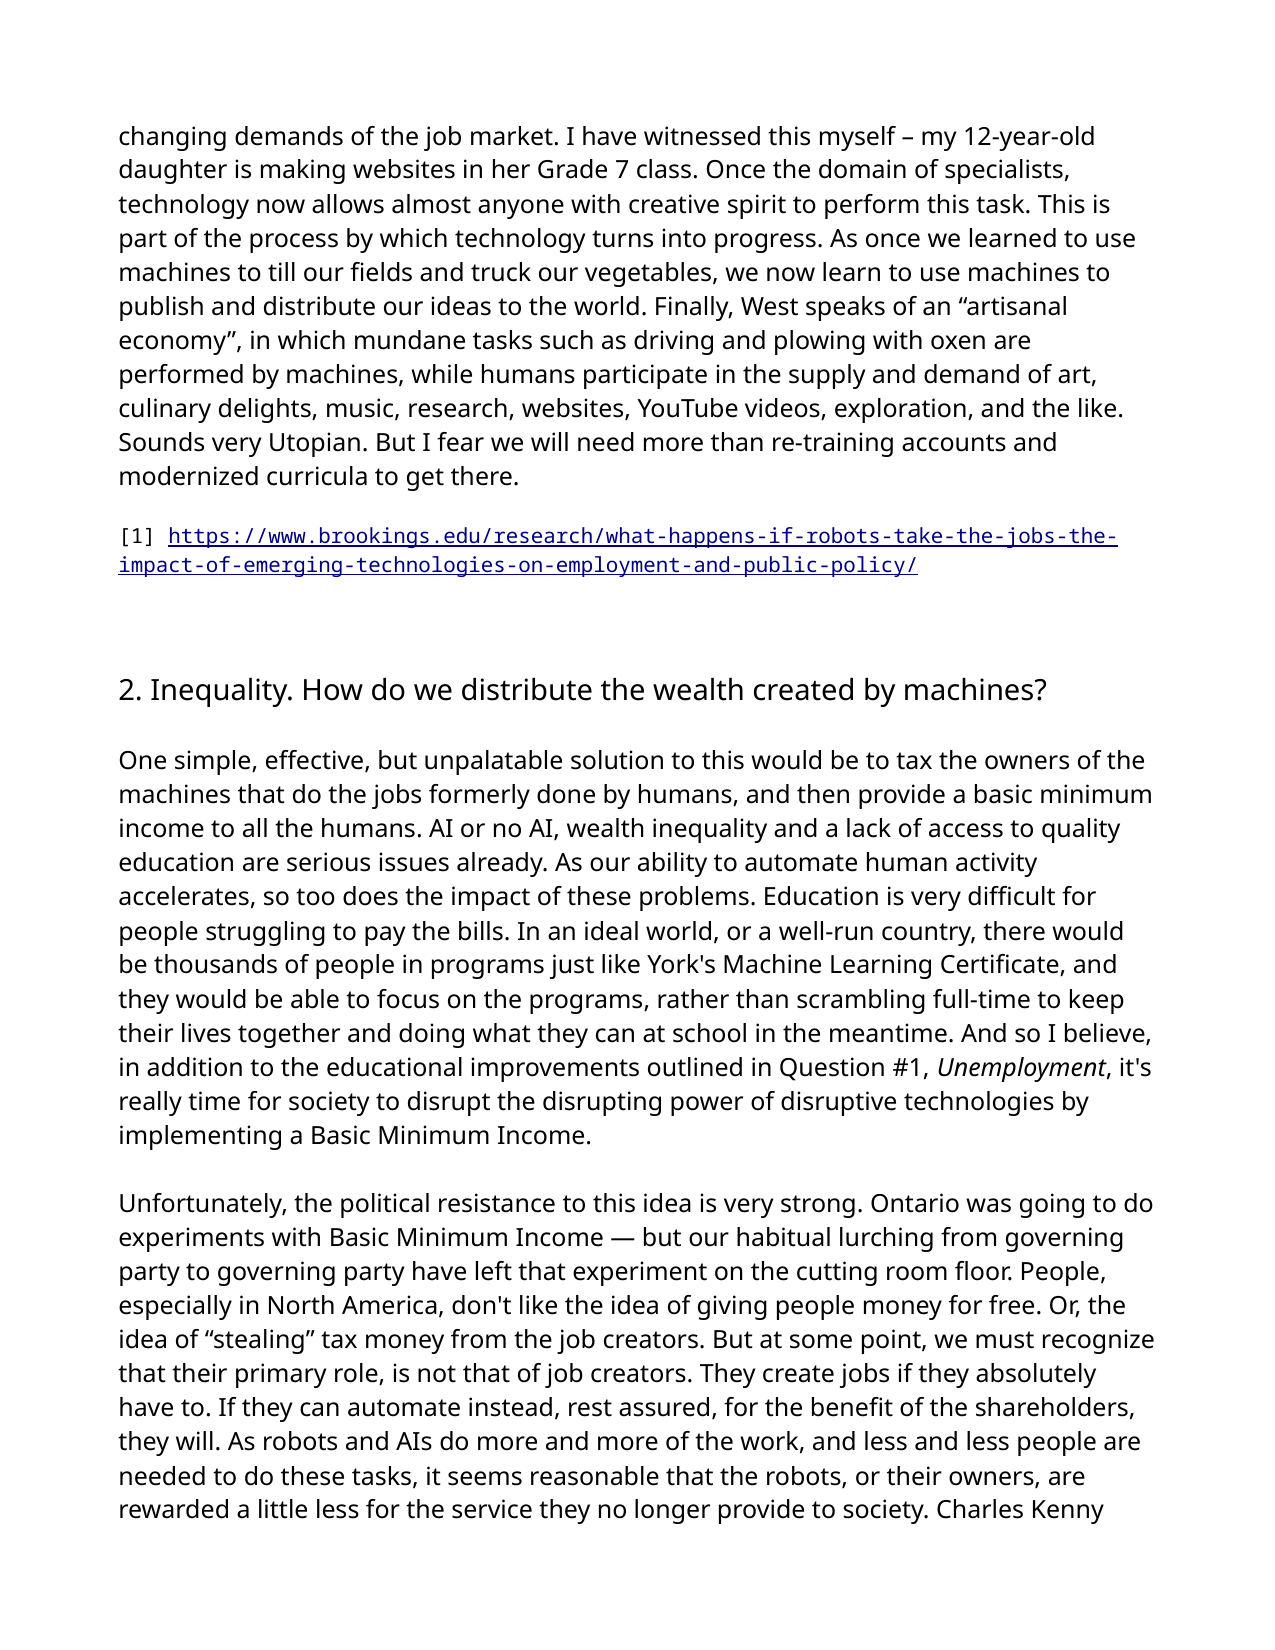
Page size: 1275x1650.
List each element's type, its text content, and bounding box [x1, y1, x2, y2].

text [1] https://www.brookings.edu/research/what-happens-if-robots-take-the-jobs-the-impact-of-emerging-technologies-on-employment-and-public-policy/ [118, 521, 1157, 578]
text One simple, effective, but unpalatable solution to this would be to tax the owners of the machines that do the jobs formerly done by humans, and then provide a basic minimum income to all the humans. AI or no AI, wealth inequality and a lack of access to quality education are serious issues already. As our ability to automate human activity accelerates, so too does the impact of these problems. Education is very difficult for people struggling to pay the bills. In an ideal world, or a well-run country, there would be thousands of people in programs just like York's Machine Learning Certificate, and they would be able to focus on the programs, rather than scrambling full-time to keep their lives together and doing what they can at school in the meantime. And so I believe, in addition to the educational improvements outlined in Question #1, Unemployment, it's really time for society to disrupt the disrupting power of disruptive technologies by implementing a Basic Minimum Income. [118, 743, 1157, 1152]
text 2. Inequality. How do we distribute the wealth created by machines? [118, 669, 1157, 709]
text changing demands of the job market. I have witnessed this myself – my 12-year-old daughter is making websites in her Grade 7 class. Once the domain of specialists, technology now allows almost anyone with creative spirit to perform this task. This is part of the process by which technology turns into progress. As once we learned to use machines to till our fields and truck our vegetables, we now learn to use machines to publish and distribute our ideas to the world. Finally, West speaks of an “artisanal economy”, in which mundane tasks such as driving and plowing with oxen are performed by machines, while humans participate in the supply and demand of art, culinary delights, music, research, websites, YouTube videos, exploration, and the like. Sounds very Utopian. But I fear we will need more than re-training accounts and modernized curricula to get there. [118, 118, 1157, 493]
text Unfortunately, the political resistance to this idea is very strong. Ontario was going to do experiments with Basic Minimum Income — but our habitual lurching from governing party to governing party have left that experiment on the cutting room floor. People, especially in North America, don't like the idea of giving people money for free. Or, the idea of “stealing” tax money from the job creators. But at some point, we must recognize that their primary role, is not that of job creators. They create jobs if they absolutely have to. If they can automate instead, rest assured, for the benefit of the shareholders, they will. As robots and AIs do more and more of the work, and less and less people are needed to do these tasks, it seems reasonable that the robots, or their owners, are rewarded a little less for the service they no longer provide to society. Charles Kenny [118, 1186, 1157, 1526]
